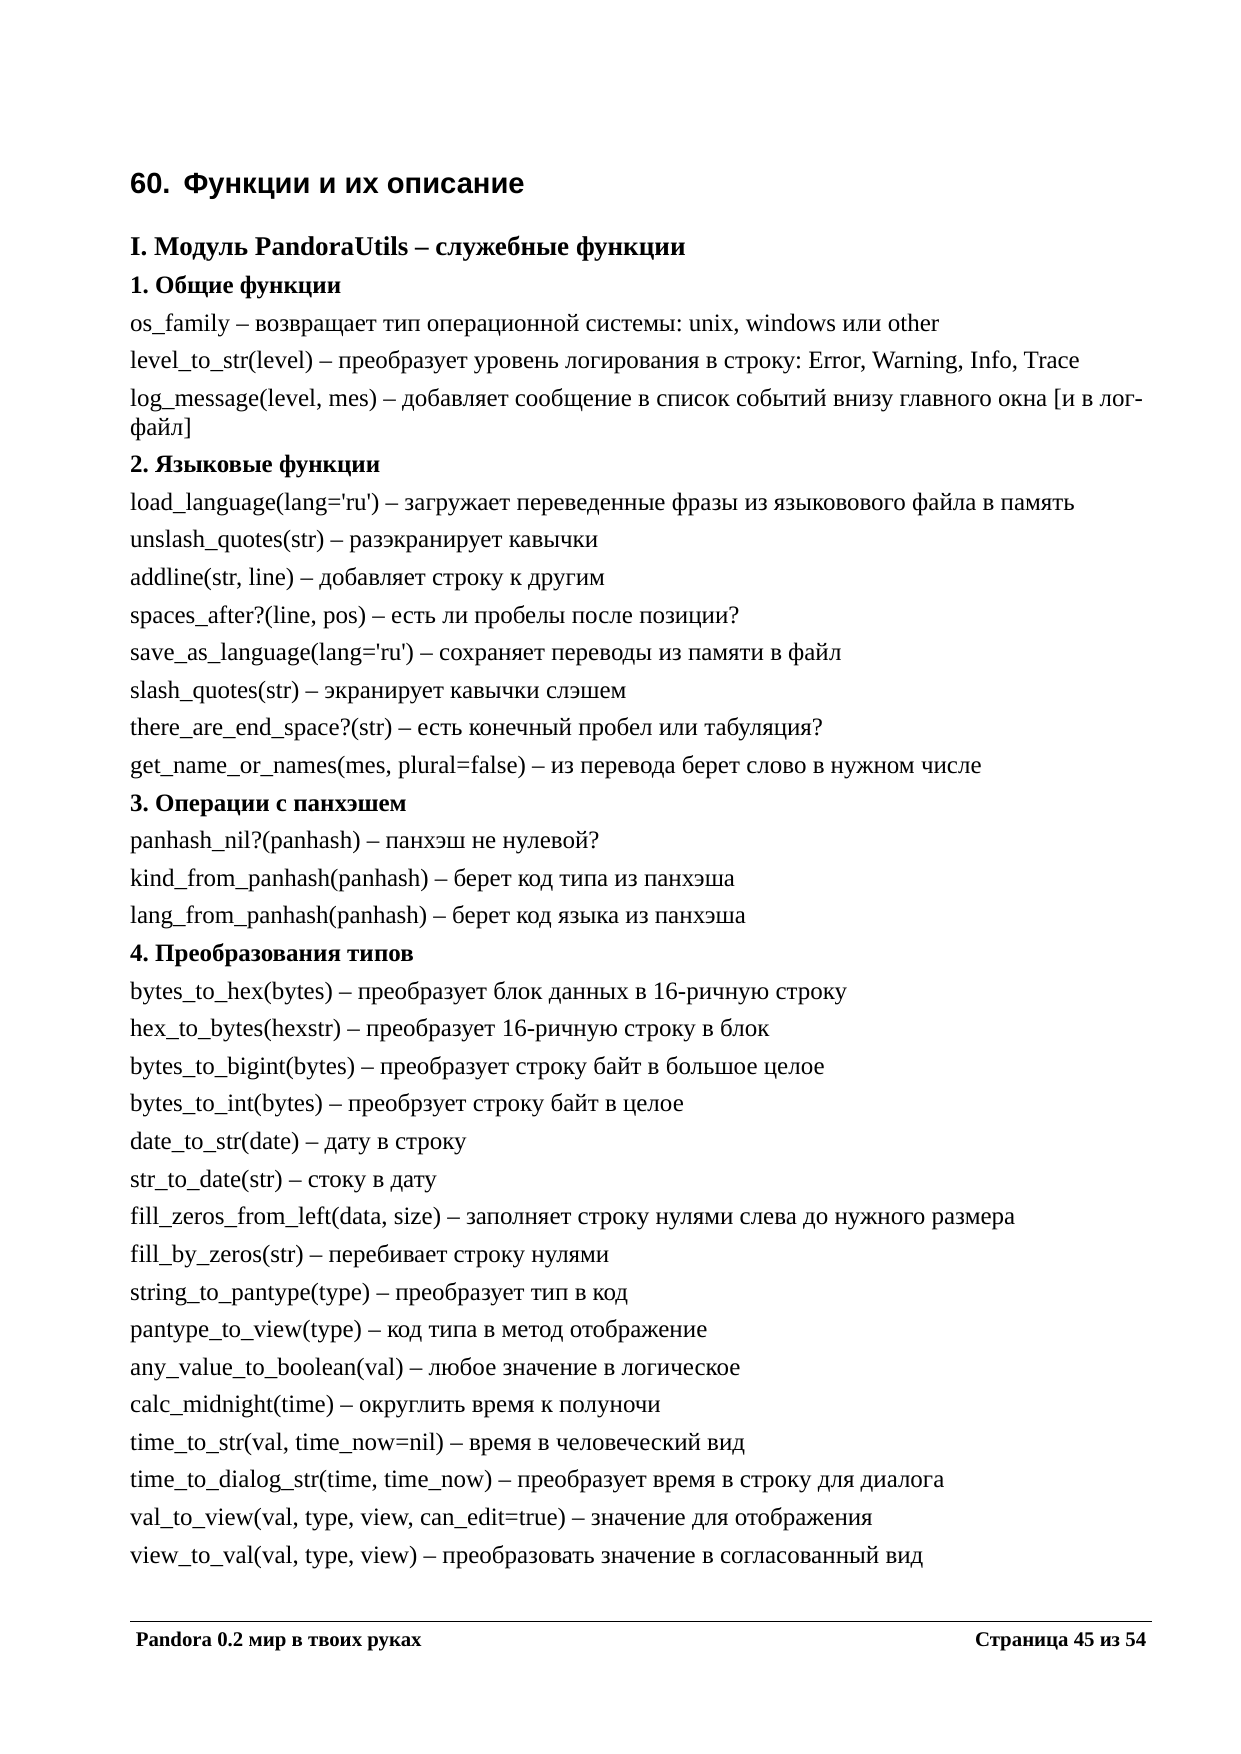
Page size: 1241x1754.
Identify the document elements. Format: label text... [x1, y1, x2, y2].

text panhash_nil?(panhash) – панхэш не нулевой? [130, 825, 1152, 854]
text time_to_str(val, time_now=nil) – время в человеческий вид [130, 1427, 1152, 1456]
text get_name_or_names(mes, plural=false) – из перевода берет слово в нужном числе [130, 750, 1152, 779]
text there_are_end_space?(str) – есть конечный пробел или табуляция? [130, 712, 1152, 741]
text 3. Операции с панхэшем [130, 788, 1152, 816]
text calc_midnight(time) – округлить время к полуночи [130, 1389, 1152, 1418]
text I. Модуль PandoraUtils – служебные функции [130, 230, 1152, 261]
text bytes_to_bigint(bytes) – преобразует строку байт в большое целое [130, 1051, 1152, 1080]
text fill_zeros_from_left(data, size) – заполняет строку нулями слева до нужного размера [130, 1201, 1152, 1230]
text save_as_language(lang='ru') – сохраняет переводы из памяти в файл [130, 637, 1152, 666]
text 2. Языковые функции [130, 449, 1152, 478]
text any_value_to_boolean(val) – любое значение в логическое [130, 1352, 1152, 1381]
text view_to_val(val, type, view) – преобразовать значение в согласованный вид [130, 1540, 1152, 1568]
text time_to_dialog_str(time, time_now) – преобразует время в строку для диалога [130, 1464, 1152, 1493]
text level_to_str(level) – преобразует уровень логирования в строку: Error, Warning, Info, Trace [130, 345, 1152, 374]
text slash_quotes(str) – экранирует кавычки слэшем [130, 675, 1152, 704]
text spaces_after?(line, pos) – есть ли пробелы после позиции? [130, 600, 1152, 628]
text log_message(level, mes) – добавляет сообщение в список событий внизу главного окна [и в лог-файл] [130, 383, 1152, 440]
text string_to_pantype(type) – преобразует тип в код [130, 1277, 1152, 1305]
text date_to_str(date) – дату в строку [130, 1126, 1152, 1155]
text lang_from_panhash(panhash) – берет код языка из панхэша [130, 901, 1152, 929]
text hex_to_bytes(hexstr) – преобразует 16-ричную строку в блок [130, 1013, 1152, 1042]
text kind_from_panhash(panhash) – берет код типа из панхэша [130, 863, 1152, 892]
text str_to_date(str) – стоку в дату [130, 1164, 1152, 1192]
text load_language(lang='ru') – загружает переведенные фразы из языковового файла в память [130, 487, 1152, 516]
text os_family – возвращает тип операционной системы: unix, windows или other [130, 308, 1152, 336]
text val_to_view(val, type, view, can_edit=true) – значение для отображения [130, 1502, 1152, 1531]
text addline(str, line) – добавляет строку к другим [130, 562, 1152, 591]
text bytes_to_int(bytes) – преобрзует строку байт в целое [130, 1088, 1152, 1117]
text pantype_to_view(type) – код типа в метод отображение [130, 1314, 1152, 1343]
text bytes_to_hex(bytes) – преобразует блок данных в 16-ричную строку [130, 976, 1152, 1004]
text 1. Общие функции [130, 270, 1152, 299]
text fill_by_zeros(str) – перебивает строку нулями [130, 1239, 1152, 1268]
text 4. Преобразования типов [130, 938, 1152, 967]
subtitle Функции и их описание [130, 166, 1152, 200]
text unslash_quotes(str) – разэкранирует кавычки [130, 524, 1152, 553]
